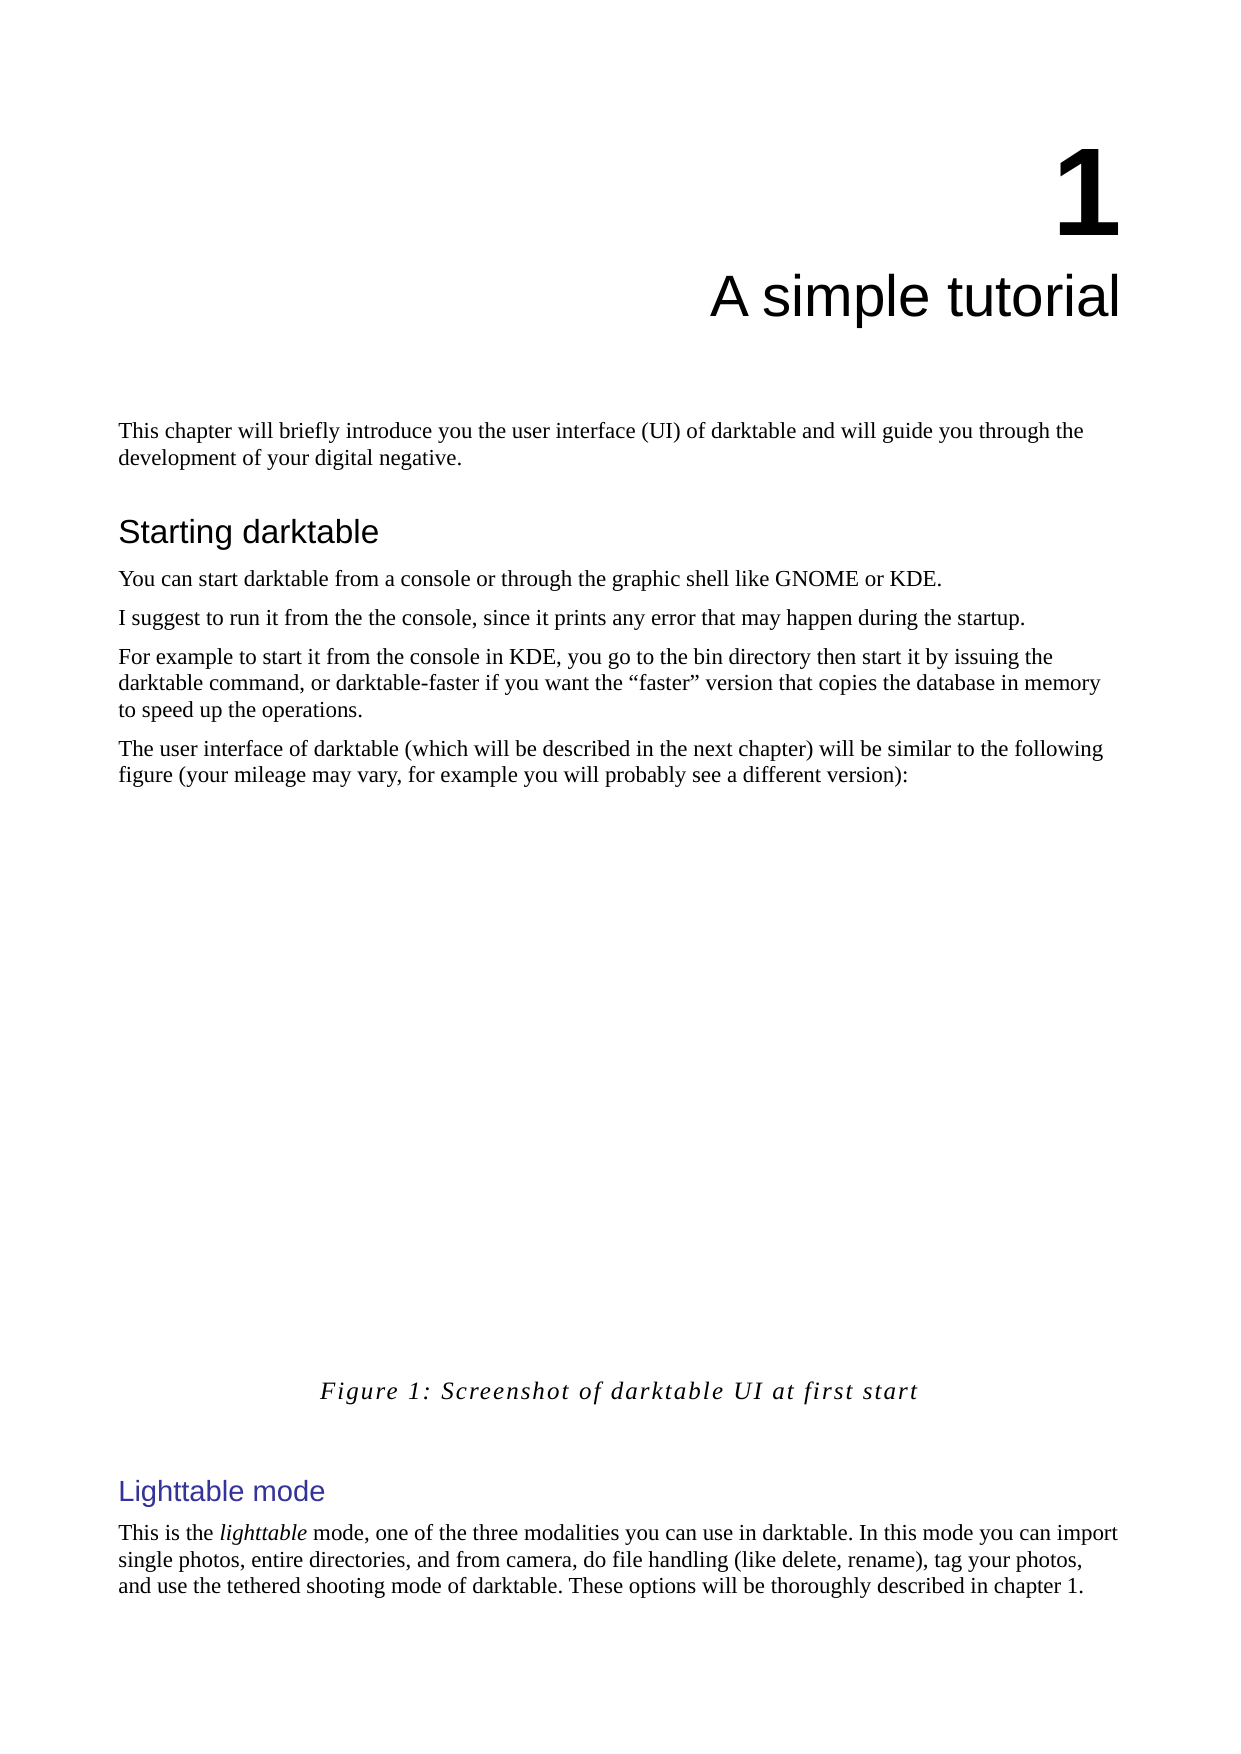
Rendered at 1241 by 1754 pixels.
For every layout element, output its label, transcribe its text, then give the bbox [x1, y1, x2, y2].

text I suggest to run it from the the console, since it prints any error that may happen during the startup. [118, 604, 1122, 631]
subtitle Lighttable mode [118, 1474, 1122, 1508]
text For example to start it from the console in KDE, you go to the bin directory then start it by issuing the darktable command, or darktable-faster if you want the “faster” version that copies the database in memory to speed up the operations. [118, 643, 1122, 722]
text This is the lighttable mode, one of the three modalities you can use in darktable. In this mode you can import single photos, entire directories, and from camera, do file handling (like delete, rename), tag your photos, and use the tethered shooting mode of darktable. These options will be thoroughly described in chapter 1. [118, 1519, 1122, 1598]
title A simple tutorial [118, 262, 1122, 329]
subtitle Starting darktable [118, 512, 1122, 551]
text You can start darktable from a console or through the graphic shell like GNOME or KDE. [118, 565, 1122, 592]
text This chapter will briefly introduce you the user interface (UI) of darktable and will guide you through the development of your digital negative. [118, 417, 1122, 470]
text Figure 1: Screenshot of darktable UI at first start [118, 812, 1122, 1405]
text 1 [118, 118, 1122, 262]
text The user interface of darktable (which will be described in the next chapter) will be similar to the following figure (your mileage may vary, for example you will probably see a different version): [118, 735, 1122, 787]
